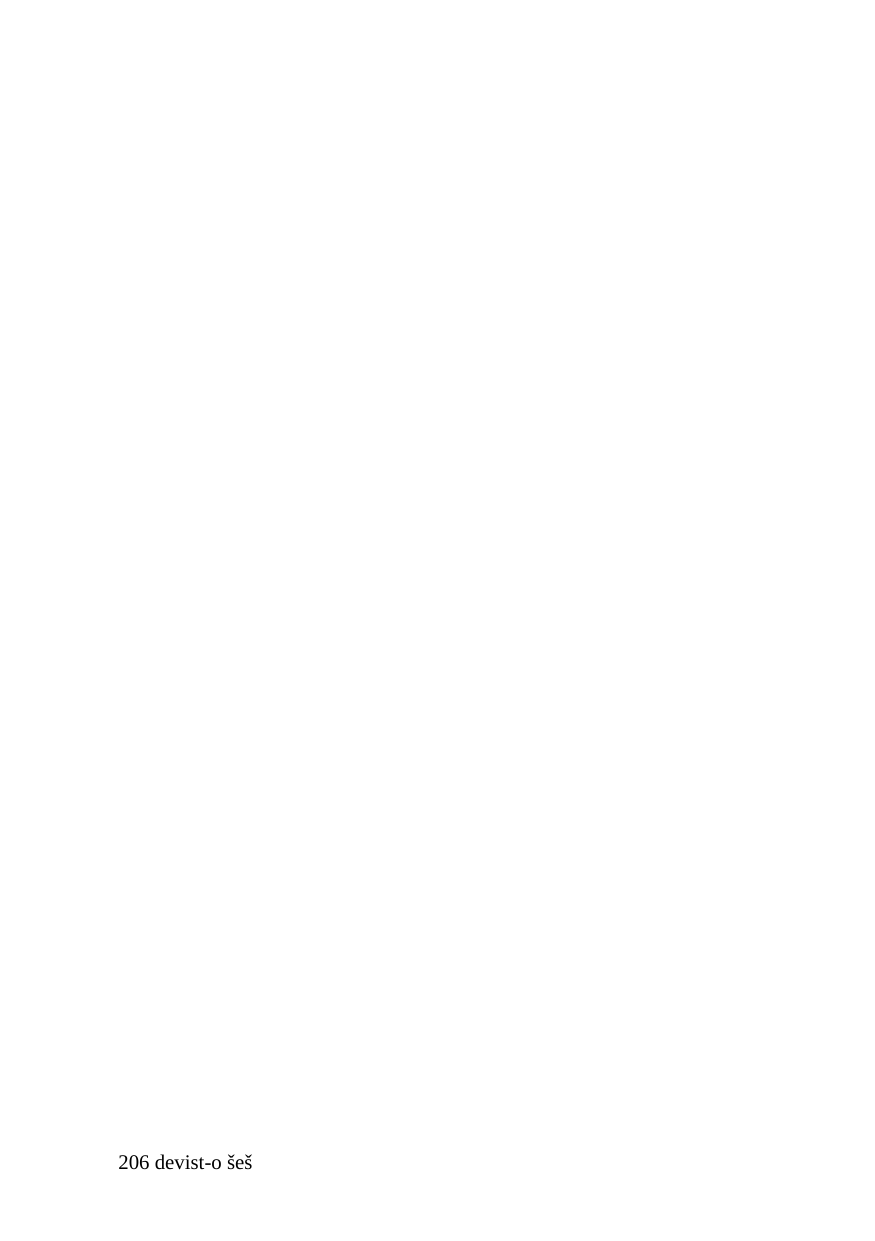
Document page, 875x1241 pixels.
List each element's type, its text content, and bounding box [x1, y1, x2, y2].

text 206 devist-o šeš [118, 1150, 756, 1174]
